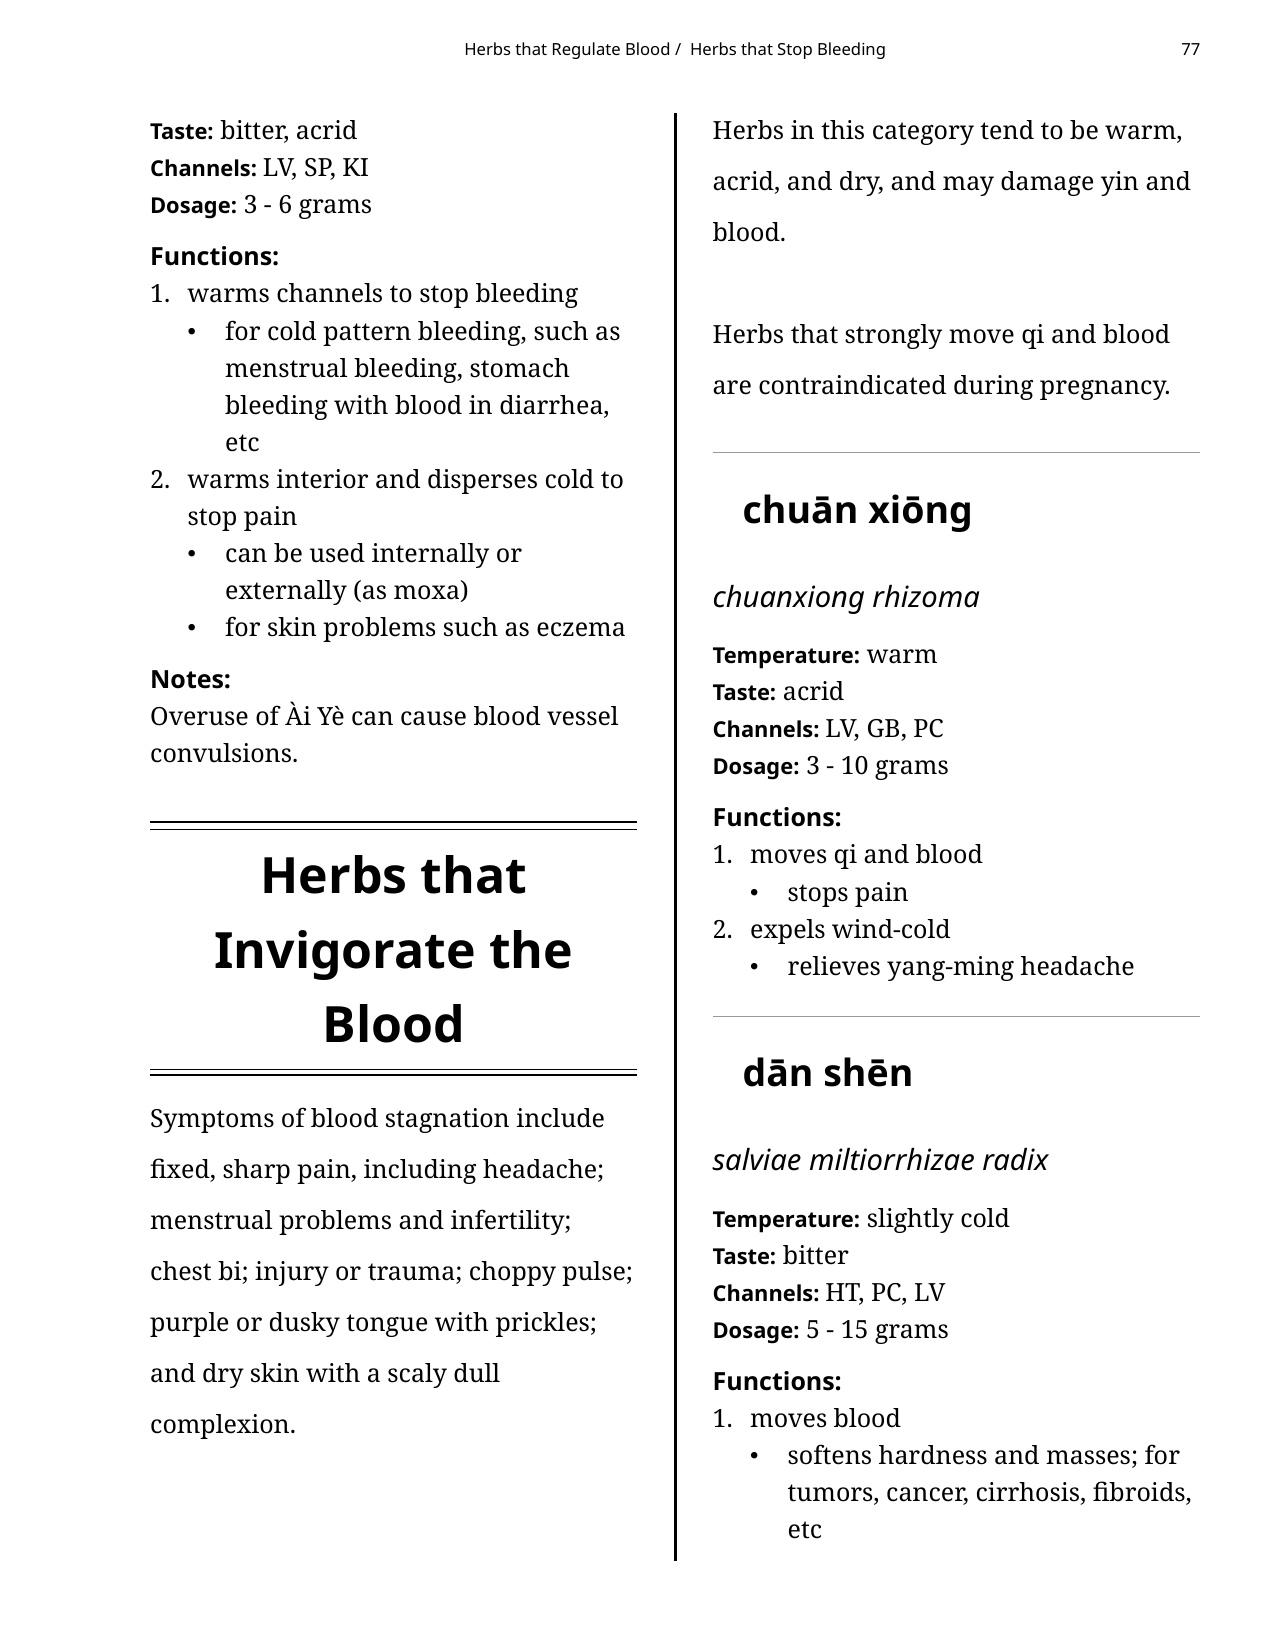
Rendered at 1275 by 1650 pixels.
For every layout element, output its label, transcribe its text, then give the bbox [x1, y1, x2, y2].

list warms channels to stop bleeding [150, 276, 637, 310]
list moves blood [712, 1401, 1200, 1435]
subtitle dān shēn [712, 1017, 1200, 1128]
list can be used internally or externally (as moxa) [187, 536, 637, 607]
text Dosage: 5 - 15 grams [712, 1312, 1200, 1346]
subtitle Functions: [712, 800, 1200, 834]
subtitle Functions: [712, 1364, 1200, 1398]
subtitle [150, 1070, 637, 1074]
subtitle Notes: [150, 662, 637, 696]
text Taste: bitter [712, 1237, 1200, 1271]
subtitle chuān xiōng [712, 453, 1200, 564]
subtitle Herbs that Invigorate the Blood [150, 830, 637, 1069]
text Dosage: 3 - 6 grams [150, 187, 637, 221]
text Herbs in this category tend to be warm, acrid, and dry, and may damage yin and blood. [712, 113, 1200, 249]
text Channels: LV, GB, PC [712, 711, 1200, 745]
list for cold pattern bleeding, such as menstrual bleeding, stomach bleeding with blood in diarrhea, etc [187, 313, 637, 458]
text Symptoms of blood stagnation include fixed, sharp pain, including headache; menstrual problems and infertility; chest bi; injury or trauma; choppy pulse; purple or dusky tongue with prickles; and dry skin with a scaly dull complexion. [150, 1100, 637, 1441]
list for skin problems such as eczema [187, 610, 637, 644]
subtitle Functions: [150, 239, 637, 273]
text Overuse of Ài Yè can cause blood vessel convulsions. [150, 699, 637, 770]
list warms interior and disperses cold to stop pain [150, 461, 637, 533]
list moves qi and blood [712, 837, 1200, 871]
text Temperature: warm [712, 637, 1200, 671]
text salviae miltiorrhizae radix [712, 1139, 1200, 1179]
text chuanxiong rhizoma [712, 576, 1200, 616]
list relieves yang-ming headache [750, 948, 1200, 982]
list softens hardness and masses; for tumors, cancer, cirrhosis, fibroids, etc [750, 1438, 1200, 1546]
text Herbs that strongly move qi and blood are contraindicated during pregnancy. [712, 317, 1200, 402]
text Channels: LV, SP, KI [150, 150, 637, 184]
text Temperature: slightly cold [712, 1200, 1200, 1234]
text Dosage: 3 - 10 grams [712, 748, 1200, 782]
list stops pain [750, 874, 1200, 908]
text Taste: acrid [712, 674, 1200, 708]
text Taste: bitter, acrid [150, 113, 637, 147]
list expels wind-cold [712, 911, 1200, 945]
subtitle [150, 823, 637, 829]
text Channels: HT, PC, LV [712, 1274, 1200, 1308]
